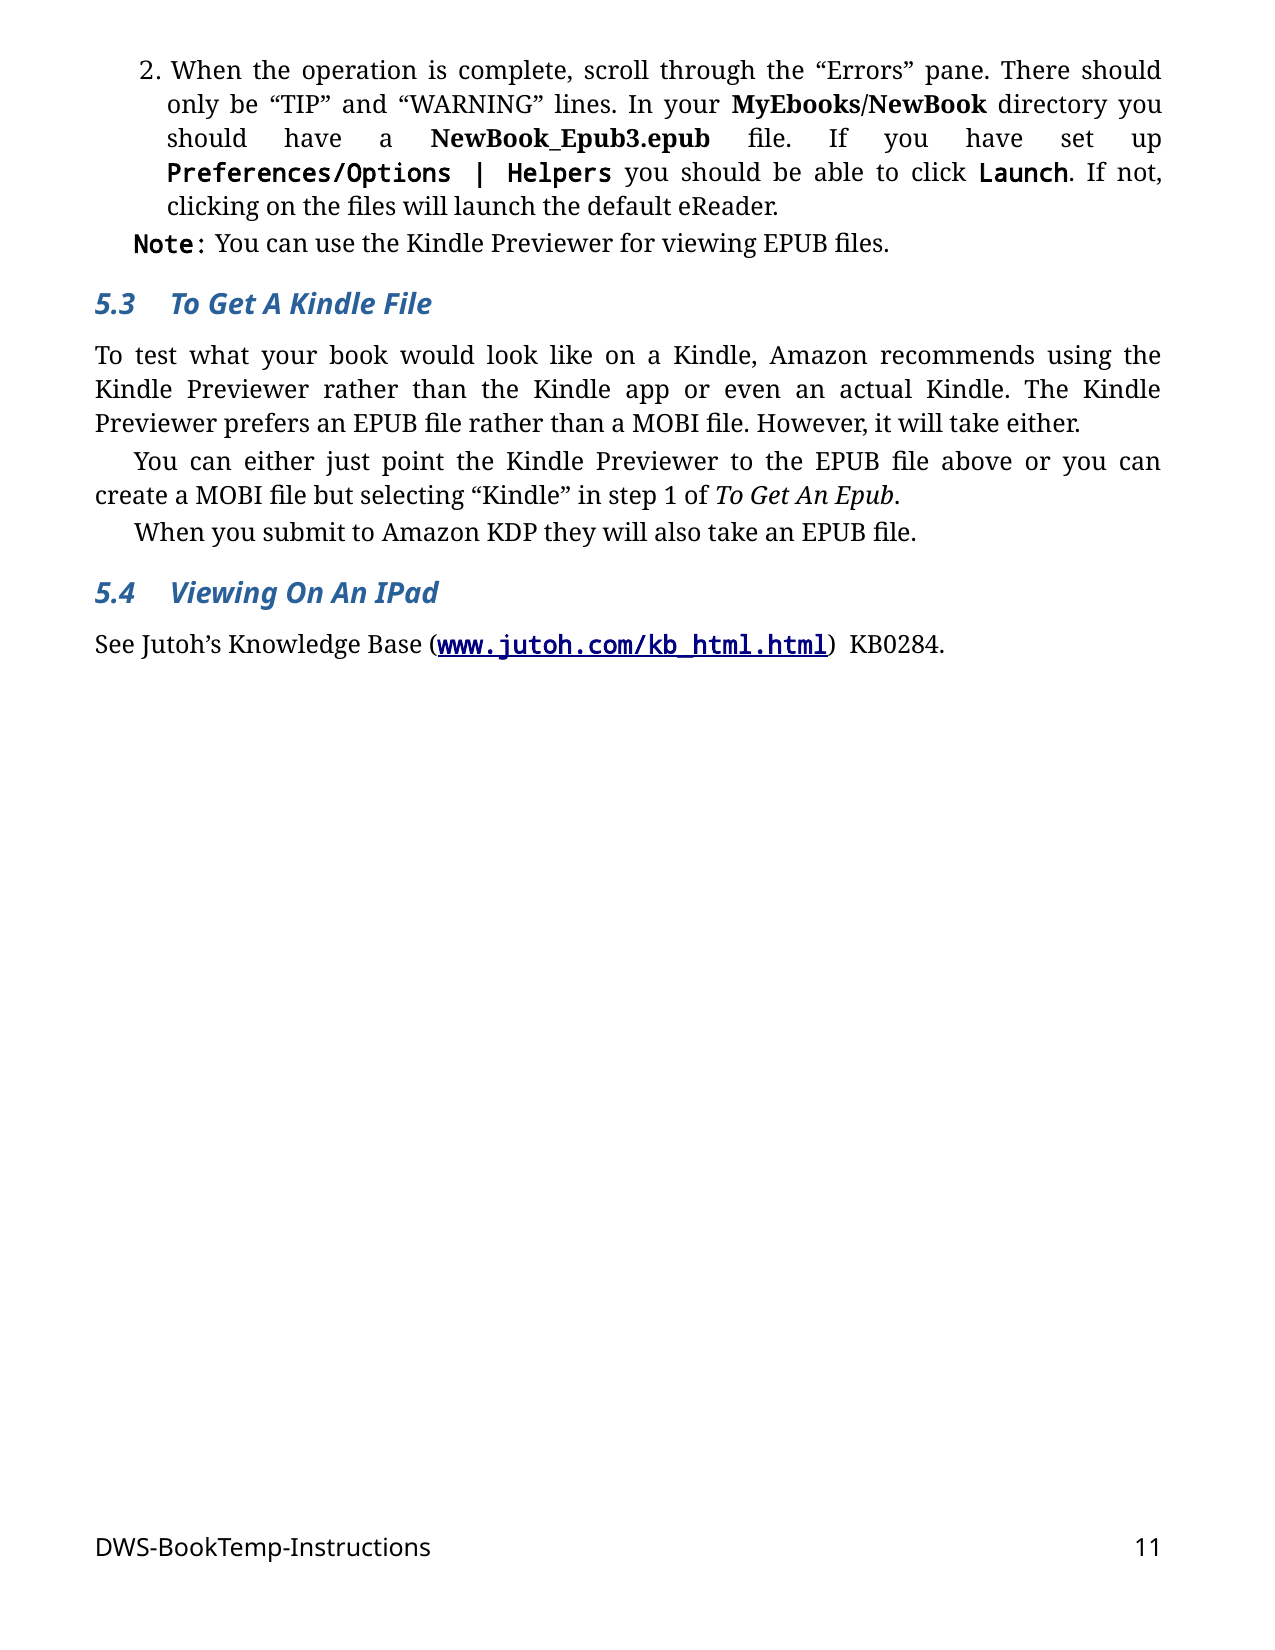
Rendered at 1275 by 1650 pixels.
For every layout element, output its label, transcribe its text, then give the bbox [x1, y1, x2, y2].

text To test what your book would look like on a Kindle, Amazon recommends using the Kindle Previewer rather than the Kindle app or even an actual Kindle. The Kindle Previewer prefers an EPUB file rather than a MOBI file. However, it will take either. [94, 338, 1162, 440]
text See Jutoh’s Knowledge Base (www.jutoh.com/kb_html.html) KB0284. [94, 627, 1162, 661]
subtitle Viewing on an iPad [94, 572, 1162, 612]
text You can either just point the Kindle Previewer to the EPUB file above or you can create a MOBI file but selecting “Kindle” in step 1 of To Get An Epub. [94, 443, 1162, 511]
subtitle To get a Kindle File [94, 283, 1162, 323]
text When you submit to Amazon KDP they will also take an EPUB file. [94, 514, 1162, 548]
list When the operation is complete, scroll through the “Errors” pane. There should only be “TIP” and “WARNING” lines. In your MyEbooks/NewBook directory you should have a NewBook_Epub3.epub file. If you have set up Preferences/Options | Helpers you should be able to click Launch. If not, clicking on the files will launch the default eReader. [131, 52, 1162, 223]
text Note: You can use the Kindle Previewer for viewing EPUB files. [94, 226, 1162, 260]
